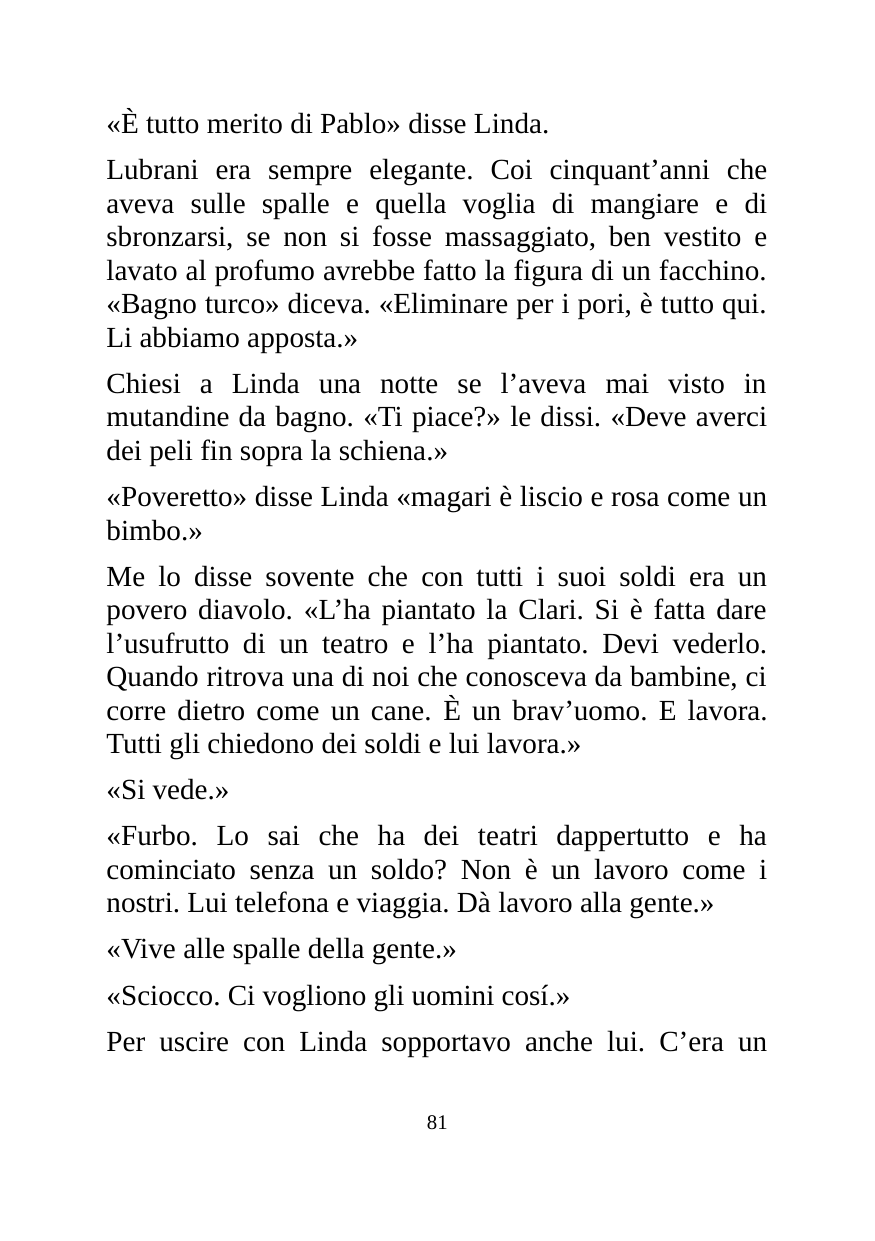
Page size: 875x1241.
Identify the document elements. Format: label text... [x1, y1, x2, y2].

text «È tutto merito di Pablo» disse Linda. [106, 106, 768, 140]
text «Sciocco. Ci vogliono gli uomini cosí.» [106, 978, 768, 1011]
text Per uscire con Linda sopportavo anche lui. C’era un [106, 1024, 768, 1057]
text «Vive alle spalle della gente.» [106, 932, 768, 965]
text Lubrani era sempre elegante. Coi cinquant’anni che aveva sulle spalle e quella voglia di mangiare e di sbronzarsi, se non si fosse massaggiato, ben vestito e lavato al profumo avrebbe fatto la figura di un facchino. «Bagno turco» diceva. «Eliminare per i pori, è tutto qui. Li abbiamo apposta.» [106, 152, 768, 353]
text Chiesi a Linda una notte se l’aveva mai visto in mutandine da bagno. «Ti piace?» le dissi. «Deve averci dei peli fin sopra la schiena.» [106, 366, 768, 467]
text «Si vede.» [106, 772, 768, 806]
text Me lo disse sovente che con tutti i suoi soldi era un povero diavolo. «L’ha piantato la Clari. Si è fatta dare l’usufrutto di un teatro e l’ha piantato. Devi vederlo. Quando ritrova una di noi che conosceva da bambine, ci corre dietro come un cane. È un brav’uomo. E lavora. Tutti gli chiedono dei soldi e lui lavora.» [106, 559, 768, 760]
text «Poveretto» disse Linda «magari è liscio e rosa come un bimbo.» [106, 479, 768, 546]
text «Furbo. Lo sai che ha dei teatri dappertutto e ha cominciato senza un soldo? Non è un lavoro come i nostri. Lui telefona e viaggia. Dà lavoro alla gente.» [106, 818, 768, 919]
